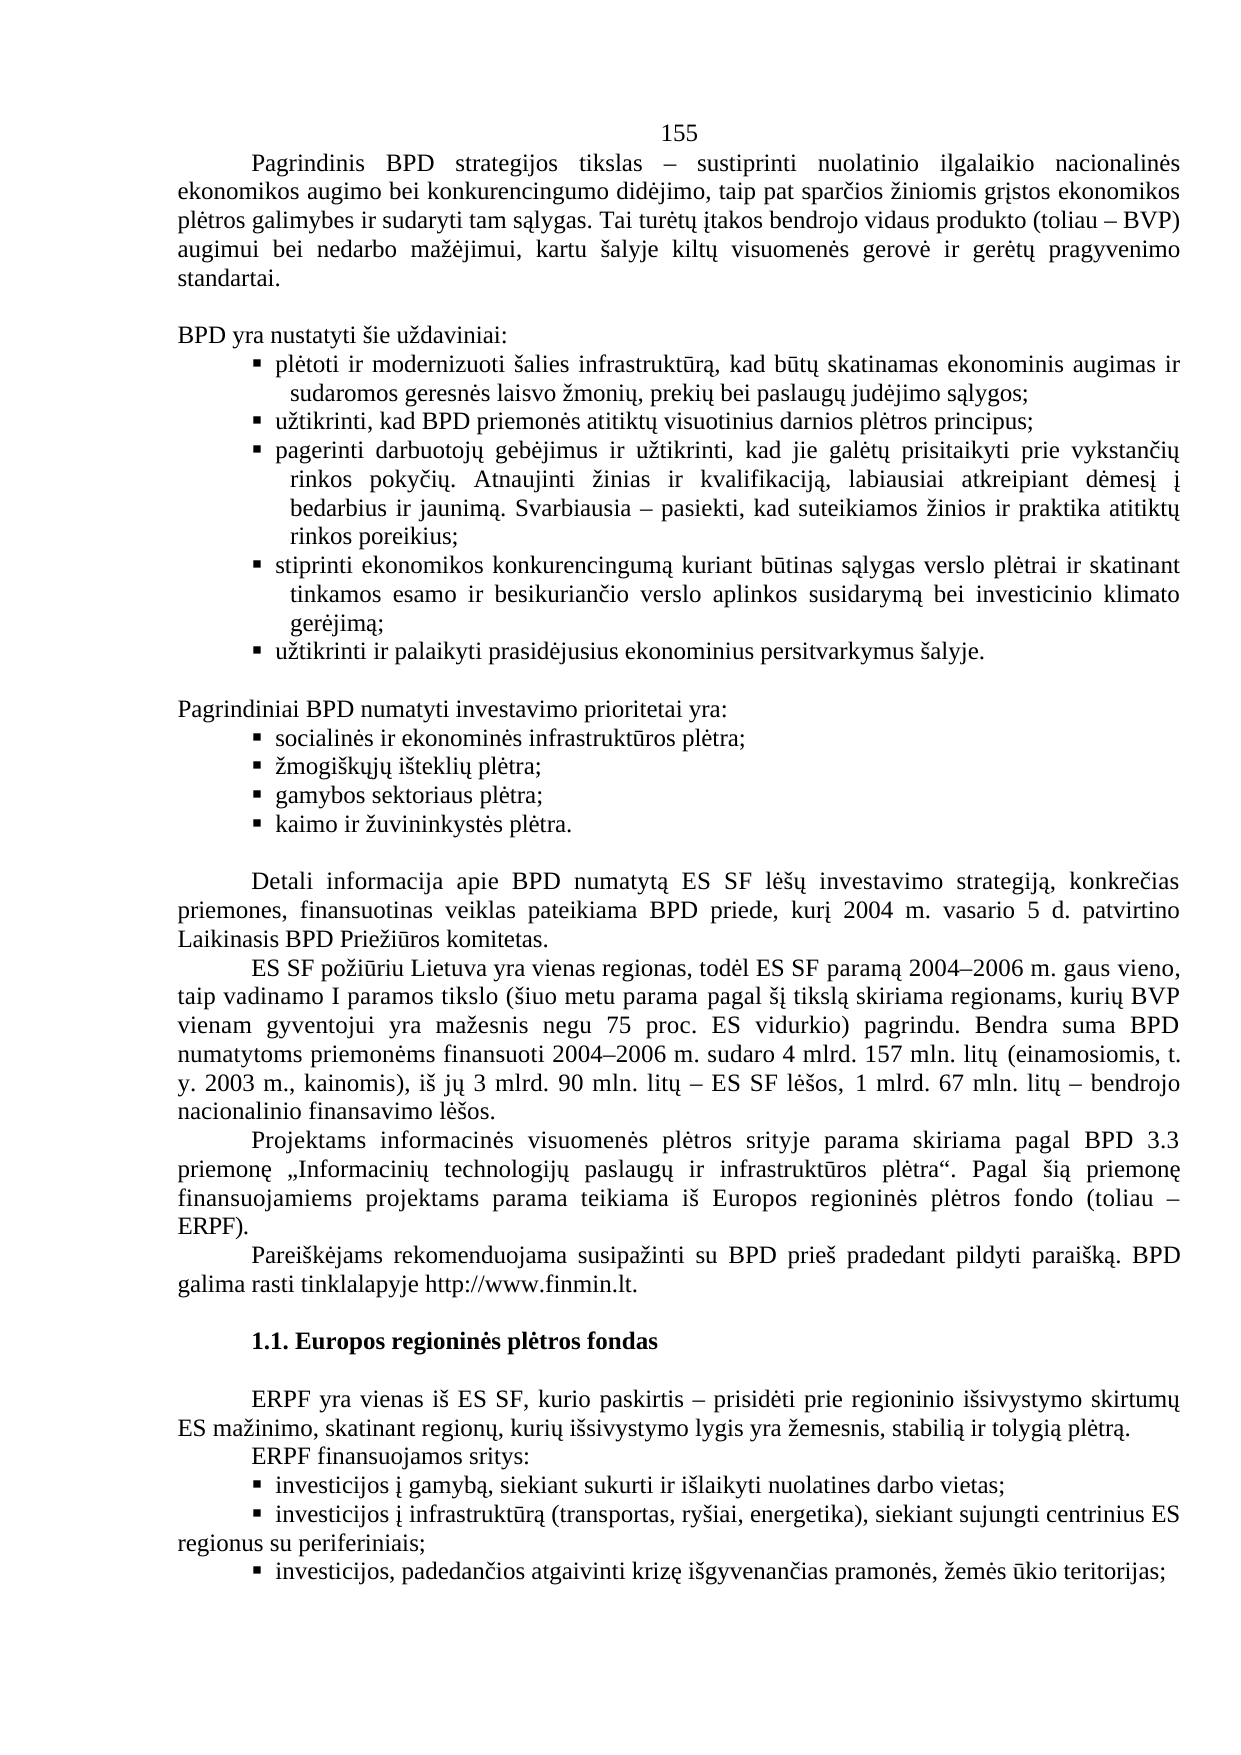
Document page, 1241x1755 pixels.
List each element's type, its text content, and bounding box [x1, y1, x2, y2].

text stiprinti ekonomikos konkurencingumą kuriant būtinas sąlygas verslo plėtrai ir skatinant tinkamos esamo ir besikuriančio verslo aplinkos susidarymą bei investicinio klimato gerėjimą; [251, 550, 1181, 636]
text ERPF finansuojamos sritys: [177, 1441, 1181, 1470]
text investicijos, padedančios atgaivinti krizę išgyvenančias pramonės, žemės ūkio teritorijas; [177, 1556, 1181, 1585]
text užtikrinti ir palaikyti prasidėjusius ekonominius persitvarkymus šalyje. [177, 636, 1181, 665]
text Projektams informacinės visuomenės plėtros srityje parama skiriama pagal BPD 3.3 priemonę „Informacinių technologijų paslaugų ir infrastruktūros plėtra“. Pagal šią priemonę finansuojamiems projektams parama teikiama iš Europos regioninės plėtros fondo (toliau – ERPF). [177, 1125, 1181, 1240]
text Pagrindiniai BPD numatyti investavimo prioritetai yra: [177, 694, 1181, 723]
text gamybos sektoriaus plėtra; [177, 780, 1181, 809]
text ERPF yra vienas iš ES SF, kurio paskirtis – prisidėti prie regioninio išsivystymo skirtumų ES mažinimo, skatinant regionų, kurių išsivystymo lygis yra žemesnis, stabilią ir tolygią plėtrą. [177, 1384, 1181, 1441]
text plėtoti ir modernizuoti šalies infrastruktūrą, kad būtų skatinamas ekonominis augimas ir sudaromos geresnės laisvo žmonių, prekių bei paslaugų judėjimo sąlygos; [251, 349, 1181, 406]
text investicijos į infrastruktūrą (transportas, ryšiai, energetika), siekiant sujungti centrinius ES regionus su periferiniais; [177, 1499, 1181, 1556]
text pagerinti darbuotojų gebėjimus ir užtikrinti, kad jie galėtų prisitaikyti prie vykstančių rinkos pokyčių. Atnaujinti žinias ir kvalifikaciją, labiausiai atkreipiant dėmesį į bedarbius ir jaunimą. Svarbiausia – pasiekti, kad suteikiamos žinios ir praktika atitiktų rinkos poreikius; [251, 435, 1181, 550]
text užtikrinti, kad BPD priemonės atitiktų visuotinius darnios plėtros principus; [177, 406, 1181, 435]
text socialinės ir ekonominės infrastruktūros plėtra; [177, 723, 1181, 751]
text investicijos į gamybą, siekiant sukurti ir išlaikyti nuolatines darbo vietas; [177, 1470, 1181, 1499]
text žmogiškųjų išteklių plėtra; [177, 751, 1181, 780]
text Pareiškėjams rekomenduojama susipažinti su BPD prieš pradedant pildyti paraišką. BPD galima rasti tinklalapyje http://www.finmin.lt. [177, 1240, 1181, 1298]
text 1.1. Europos regioninės plėtros fondas [177, 1326, 1181, 1355]
text Pagrindinis BPD strategijos tikslas – sustiprinti nuolatinio ilgalaikio nacionalinės ekonomikos augimo bei konkurencingumo didėjimo, taip pat sparčios žiniomis grįstos ekonomikos plėtros galimybes ir sudaryti tam sąlygas. Tai turėtų įtakos bendrojo vidaus produkto (toliau – BVP) augimui bei nedarbo mažėjimui, kartu šalyje kiltų visuomenės gerovė ir gerėtų pragyvenimo standartai. [177, 148, 1181, 291]
text ES SF požiūriu Lietuva yra vienas regionas, todėl ES SF paramą 2004–2006 m. gaus vieno, taip vadinamo I paramos tikslo (šiuo metu parama pagal šį tikslą skiriama regionams, kurių BVP vienam gyventojui yra mažesnis negu 75 proc. ES vidurkio) pagrindu. Bendra suma BPD numatytoms priemonėms finansuoti 2004–2006 m. sudaro 4 mlrd. 157 mln. litų (einamosiomis, t. y. 2003 m., kainomis), iš jų 3 mlrd. 90 mln. litų – ES SF lėšos, 1 mlrd. 67 mln. litų – bendrojo nacionalinio finansavimo lėšos. [177, 953, 1181, 1125]
text Detali informacija apie BPD numatytą ES SF lėšų investavimo strategiją, konkrečias priemones, finansuotinas veiklas pateikiama BPD priede, kurį 2004 m. vasario 5 d. patvirtino Laikinasis BPD Priežiūros komitetas. [177, 866, 1181, 953]
text kaimo ir žuvininkystės plėtra. [177, 809, 1181, 838]
text BPD yra nustatyti šie uždaviniai: [177, 320, 1181, 349]
